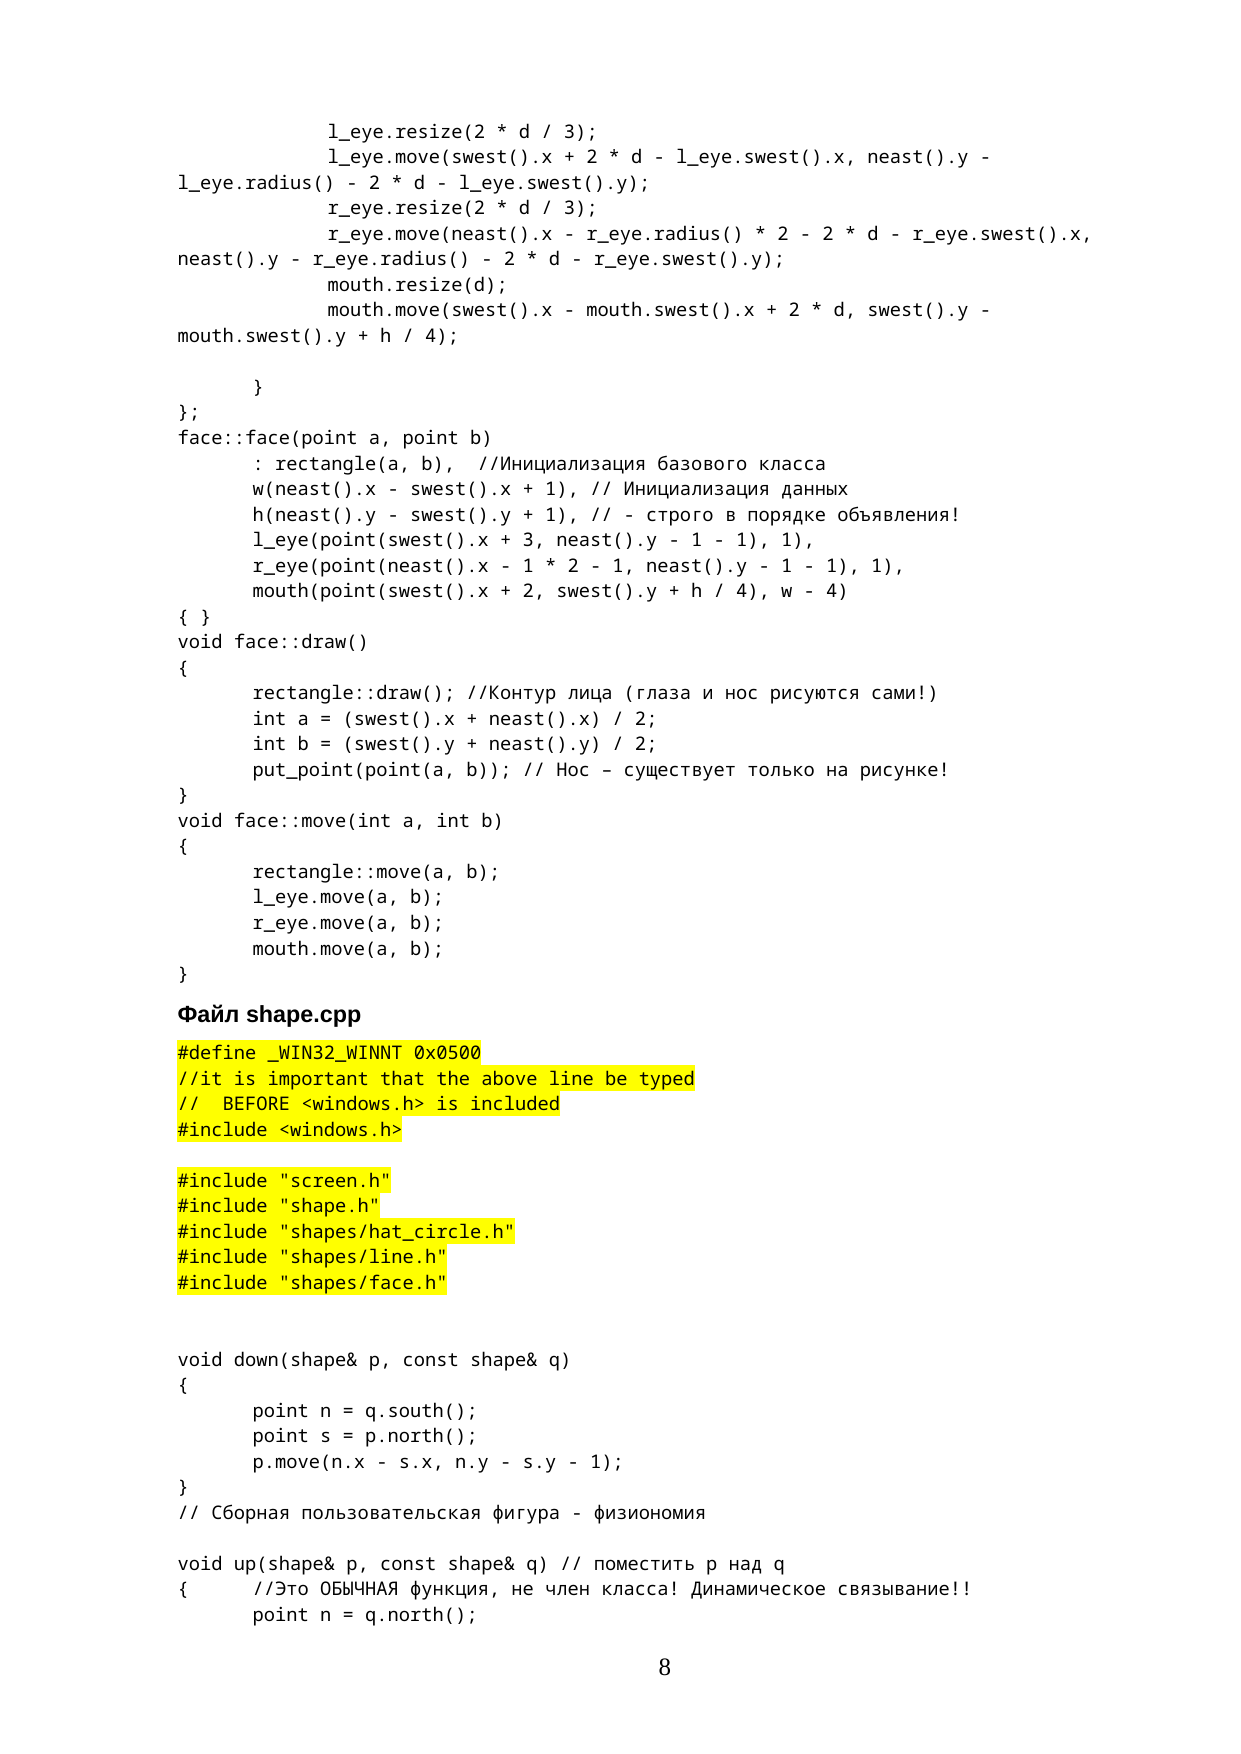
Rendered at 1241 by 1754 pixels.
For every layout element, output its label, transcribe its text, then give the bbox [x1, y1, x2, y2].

text r_eye.move(a, b); [177, 909, 1152, 935]
text { [177, 654, 1152, 679]
text l_eye(point(swest().x + 3, neast().y - 1 - 1), 1), [177, 526, 1152, 552]
text mouth.resize(d); [177, 271, 1152, 297]
text void face::move(int a, int b) [177, 807, 1152, 833]
text #include "shapes/line.h" [177, 1244, 1152, 1269]
text { //Это ОБЫЧНАЯ функция, не член класса! Динамическое связывание!! [177, 1576, 1152, 1601]
text // BEFORE <windows.h> is included [177, 1091, 1152, 1116]
subtitle Файл shape.cpp [177, 1000, 1152, 1027]
text #include "shapes/face.h" [177, 1269, 1152, 1295]
text #include "screen.h" [177, 1167, 1152, 1193]
text #include "shape.h" [177, 1193, 1152, 1218]
text }; [177, 399, 1152, 424]
text #include <windows.h> [177, 1116, 1152, 1142]
text } [177, 373, 1152, 399]
text h(neast().y - swest().y + 1), // - строго в порядке объявления! [177, 501, 1152, 526]
text point n = q.south(); [177, 1397, 1152, 1422]
text { [177, 833, 1152, 858]
text mouth(point(swest().x + 2, swest().y + h / 4), w - 4) [177, 577, 1152, 603]
text : rectangle(a, b), //Инициализация базового класса [177, 450, 1152, 475]
text } [177, 1473, 1152, 1499]
text #include "shapes/hat_circle.h" [177, 1218, 1152, 1244]
text } [177, 782, 1152, 807]
text int b = (swest().y + neast().y) / 2; [177, 731, 1152, 756]
text point s = p.north(); [177, 1422, 1152, 1448]
text put_point(point(a, b)); // Нос – существует только на рисунке! [177, 756, 1152, 782]
text rectangle::move(a, b); [177, 858, 1152, 884]
text //it is important that the above line be typed [177, 1065, 1152, 1091]
text // Cборная пользовательская фигура - физиономия [177, 1499, 1152, 1524]
text mouth.move(swest().x - mouth.swest().x + 2 * d, swest().y - mouth.swest().y + h / 4); [177, 297, 1152, 348]
text r_eye.resize(2 * d / 3); [177, 195, 1152, 220]
text r_eye.move(neast().x - r_eye.radius() * 2 - 2 * d - r_eye.swest().x, neast().y - r_eye.radius() - 2 * d - r_eye.swest().y); [177, 220, 1152, 271]
text face::face(point a, point b) [177, 424, 1152, 450]
text w(neast().x - swest().x + 1), // Инициализация данных [177, 475, 1152, 501]
text mouth.move(a, b); [177, 935, 1152, 960]
text rectangle::draw(); //Контур лица (глаза и нос рисуются сами!) [177, 679, 1152, 705]
text void down(shape& p, const shape& q) [177, 1346, 1152, 1371]
text { } [177, 603, 1152, 628]
text void face::draw() [177, 628, 1152, 654]
text l_eye.move(a, b); [177, 884, 1152, 909]
text } [177, 960, 1152, 986]
text #define _WIN32_WINNT 0x0500 [177, 1040, 1152, 1065]
text point n = q.north(); [177, 1601, 1152, 1627]
text int a = (swest().x + neast().x) / 2; [177, 705, 1152, 731]
text p.move(n.x - s.x, n.y - s.y - 1); [177, 1448, 1152, 1473]
text void up(shape& p, const shape& q) // поместить p над q [177, 1550, 1152, 1576]
text l_eye.move(swest().x + 2 * d - l_eye.swest().x, neast().y - l_eye.radius() - 2 * d - l_eye.swest().y); [177, 144, 1152, 195]
text l_eye.resize(2 * d / 3); [177, 118, 1152, 144]
text { [177, 1371, 1152, 1397]
text r_eye(point(neast().x - 1 * 2 - 1, neast().y - 1 - 1), 1), [177, 552, 1152, 577]
